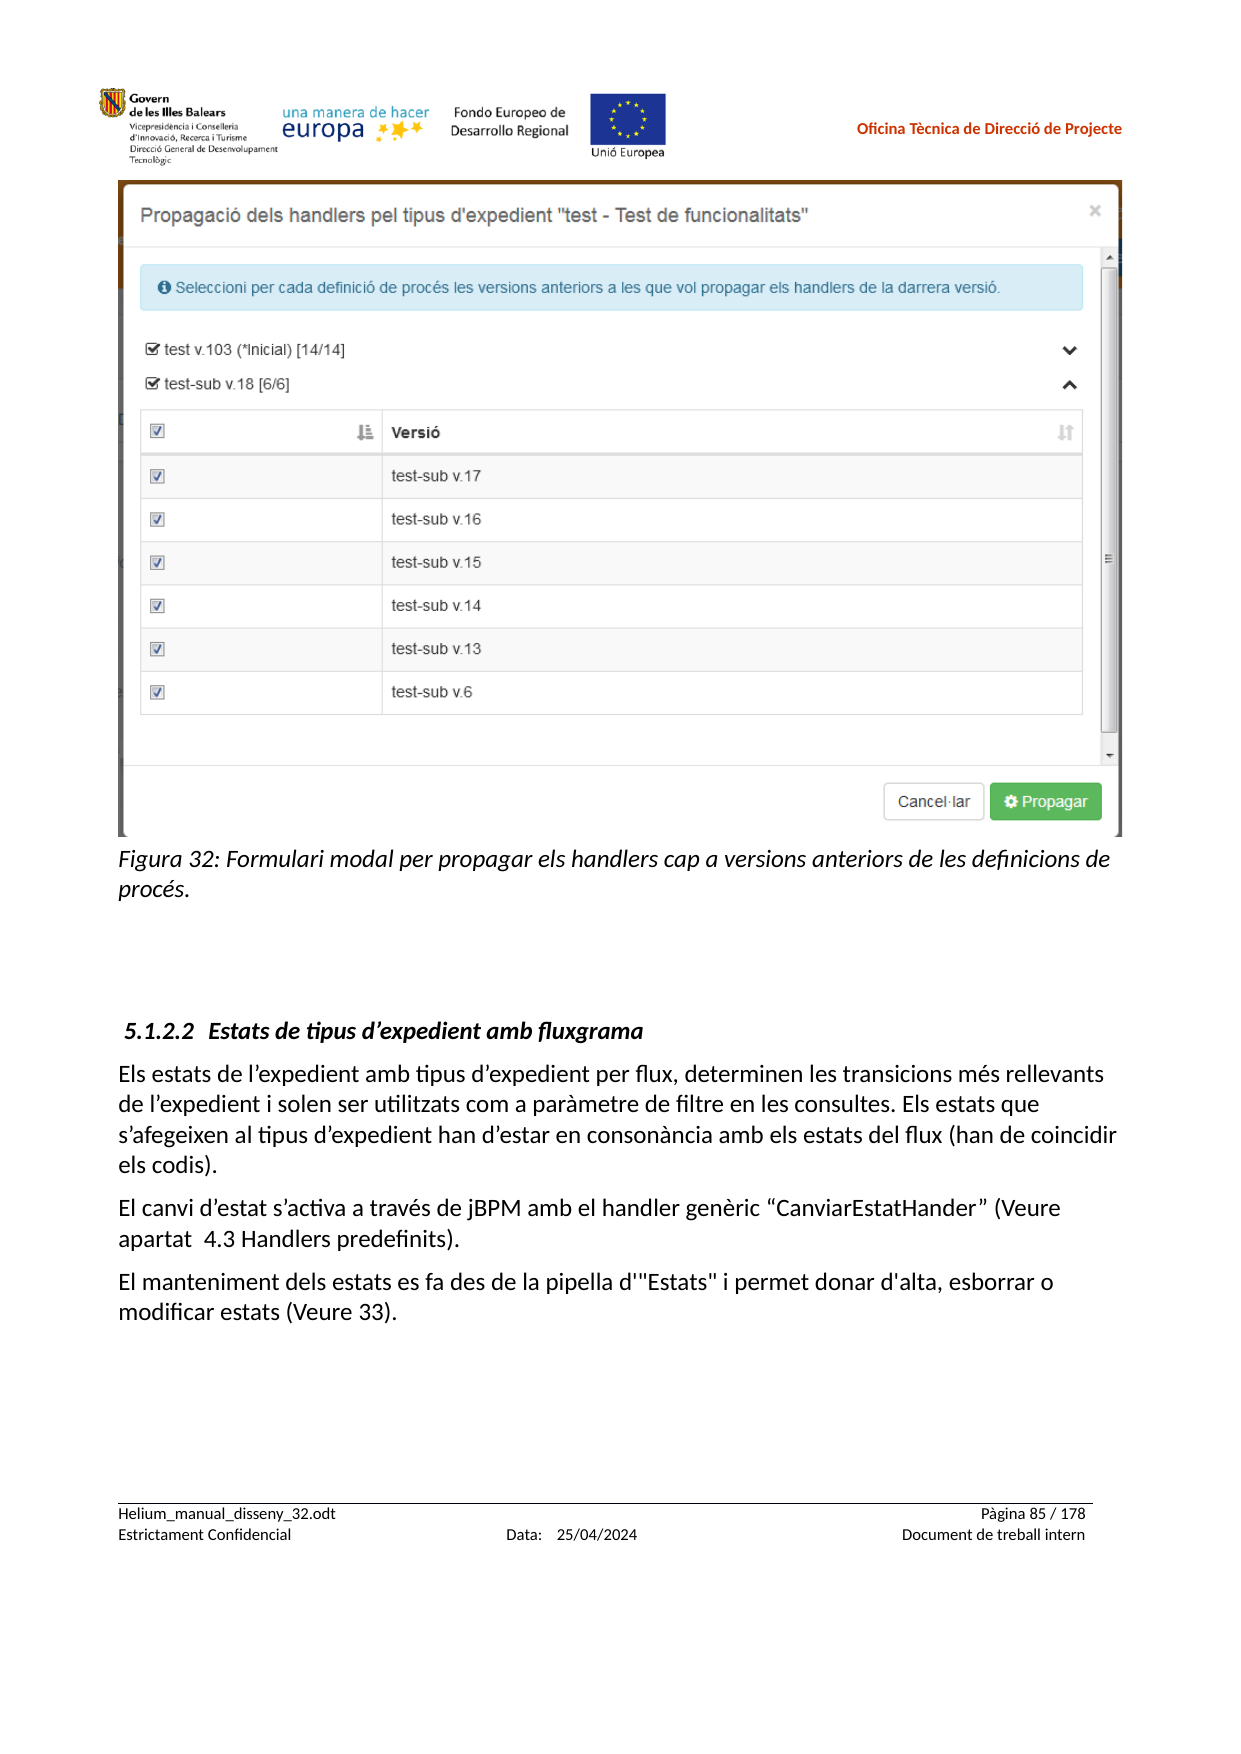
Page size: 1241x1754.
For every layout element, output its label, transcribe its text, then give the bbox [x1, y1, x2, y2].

text El canvi d’estat s’activa a través de jBPM amb el handler genèric “CanviarEstatHander” (Veure apartat 4.3 Handlers predefinits). [118, 1192, 1122, 1253]
picture [118, 180, 1123, 837]
text El manteniment dels estats es fa des de la pipella d'"Estats" i permet donar d'alta, esborrar o modificar estats (Veure 33). [118, 1266, 1122, 1327]
text Figura 32: Formulari modal per propagar els handlers cap a versions anteriors de les definicions de procés. [118, 837, 1122, 904]
text Els estats de l’expedient amb tipus d’expedient per flux, determinen les transicions més rellevants de l’expedient i solen ser utilitzats com a paràmetre de filtre en les consultes. Els estats que s’afegeixen al tipus d’expedient han d’estar en consonància amb els estats del flux (han de coincidir els codis). [118, 1058, 1122, 1180]
picture [99, 87, 668, 166]
subtitle Estats de tipus d’expedient amb fluxgrama [118, 1015, 1122, 1045]
